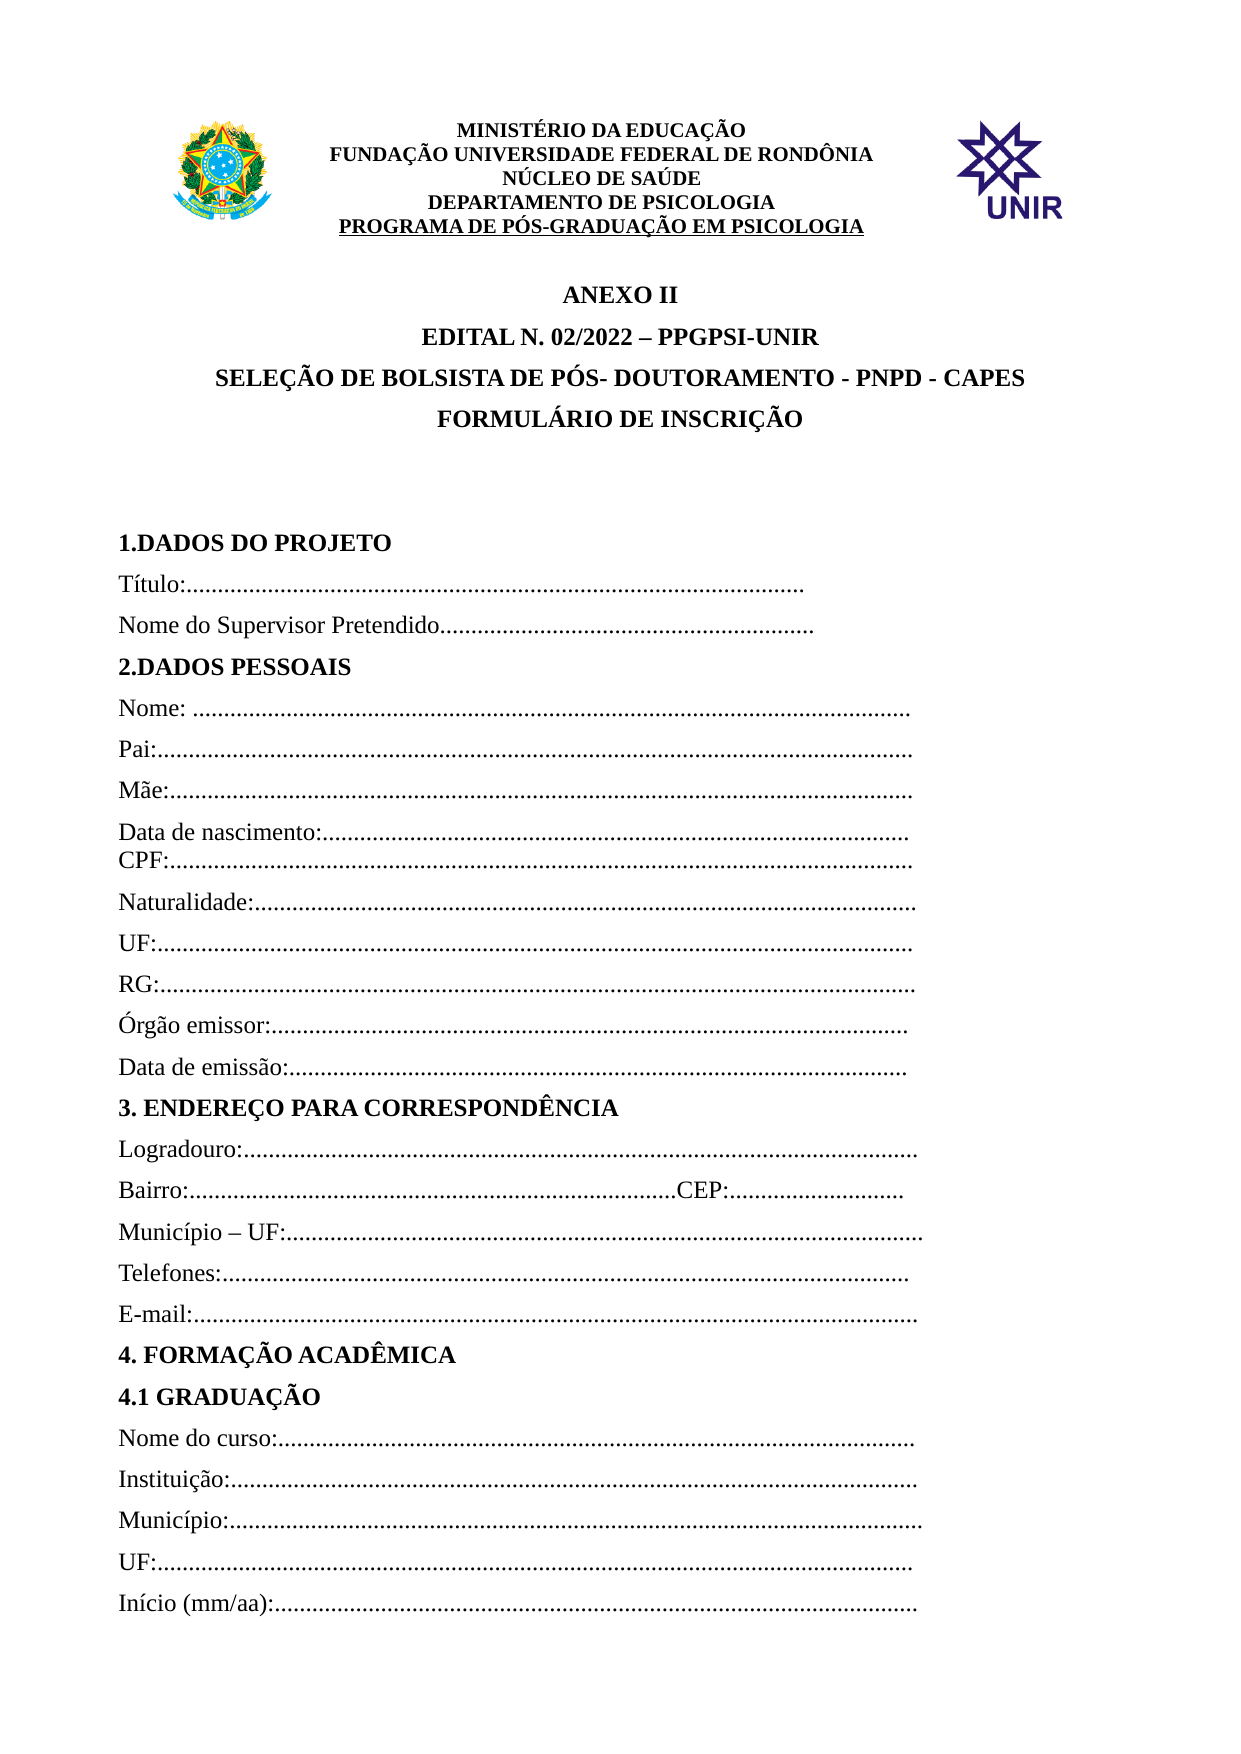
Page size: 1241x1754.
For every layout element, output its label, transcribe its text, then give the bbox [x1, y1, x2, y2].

text Nome: ................................................................................................................... [118, 693, 1122, 722]
text Órgão emissor:...................................................................................................... [118, 1010, 1122, 1039]
text Instituição:.............................................................................................................. [118, 1464, 1122, 1493]
text 2.DADOS PESSOAIS [118, 652, 1122, 680]
picture [956, 120, 1063, 219]
text FORMULÁRIO DE INSCRIÇÃO [118, 404, 1122, 433]
text Município:............................................................................................................... [118, 1505, 1122, 1534]
text UF:......................................................................................................................... [118, 1547, 1122, 1575]
text E-mail:.................................................................................................................... [118, 1299, 1122, 1328]
text Naturalidade:.......................................................................................................... [118, 887, 1122, 915]
picture [238, 196, 272, 220]
text Município – UF:...................................................................................................... [118, 1217, 1122, 1245]
text RG:......................................................................................................................... [118, 969, 1122, 998]
text 4. FORMAÇÃO ACADÊMICA [118, 1340, 1122, 1369]
text EDITAL N. 02/2022 – PPGPSI-UNIR [118, 322, 1122, 350]
text 4.1 GRADUAÇÃO [118, 1382, 1122, 1410]
text Nome do Supervisor Pretendido............................................................ [118, 610, 1122, 639]
text Mãe:....................................................................................................................... [118, 775, 1122, 804]
text Data de nascimento:.............................................................................................. CPF:....................................................................................................................... [118, 817, 1122, 874]
text SELEÇÃO DE BOLSISTA DE PÓS- DOUTORAMENTO - PNPD - CAPES [118, 363, 1122, 392]
text Telefones:.............................................................................................................. [118, 1258, 1122, 1287]
text Bairro:..............................................................................CEP:............................ [118, 1175, 1122, 1204]
picture [172, 121, 272, 220]
text 1.DADOS DO PROJETO [118, 528, 1122, 557]
text Início (mm/aa):....................................................................................................... [118, 1588, 1122, 1617]
text Logradouro:............................................................................................................ [118, 1134, 1122, 1163]
text UF:......................................................................................................................... [118, 928, 1122, 957]
text Data de emissão:................................................................................................... [118, 1052, 1122, 1080]
text Pai:......................................................................................................................... [118, 734, 1122, 763]
text Título:................................................................................................... [118, 569, 1122, 598]
text ANEXO II [118, 280, 1122, 309]
text 3. ENDEREÇO PARA CORRESPONDÊNCIA [118, 1093, 1122, 1122]
text Nome do curso:...................................................................................................... [118, 1423, 1122, 1452]
